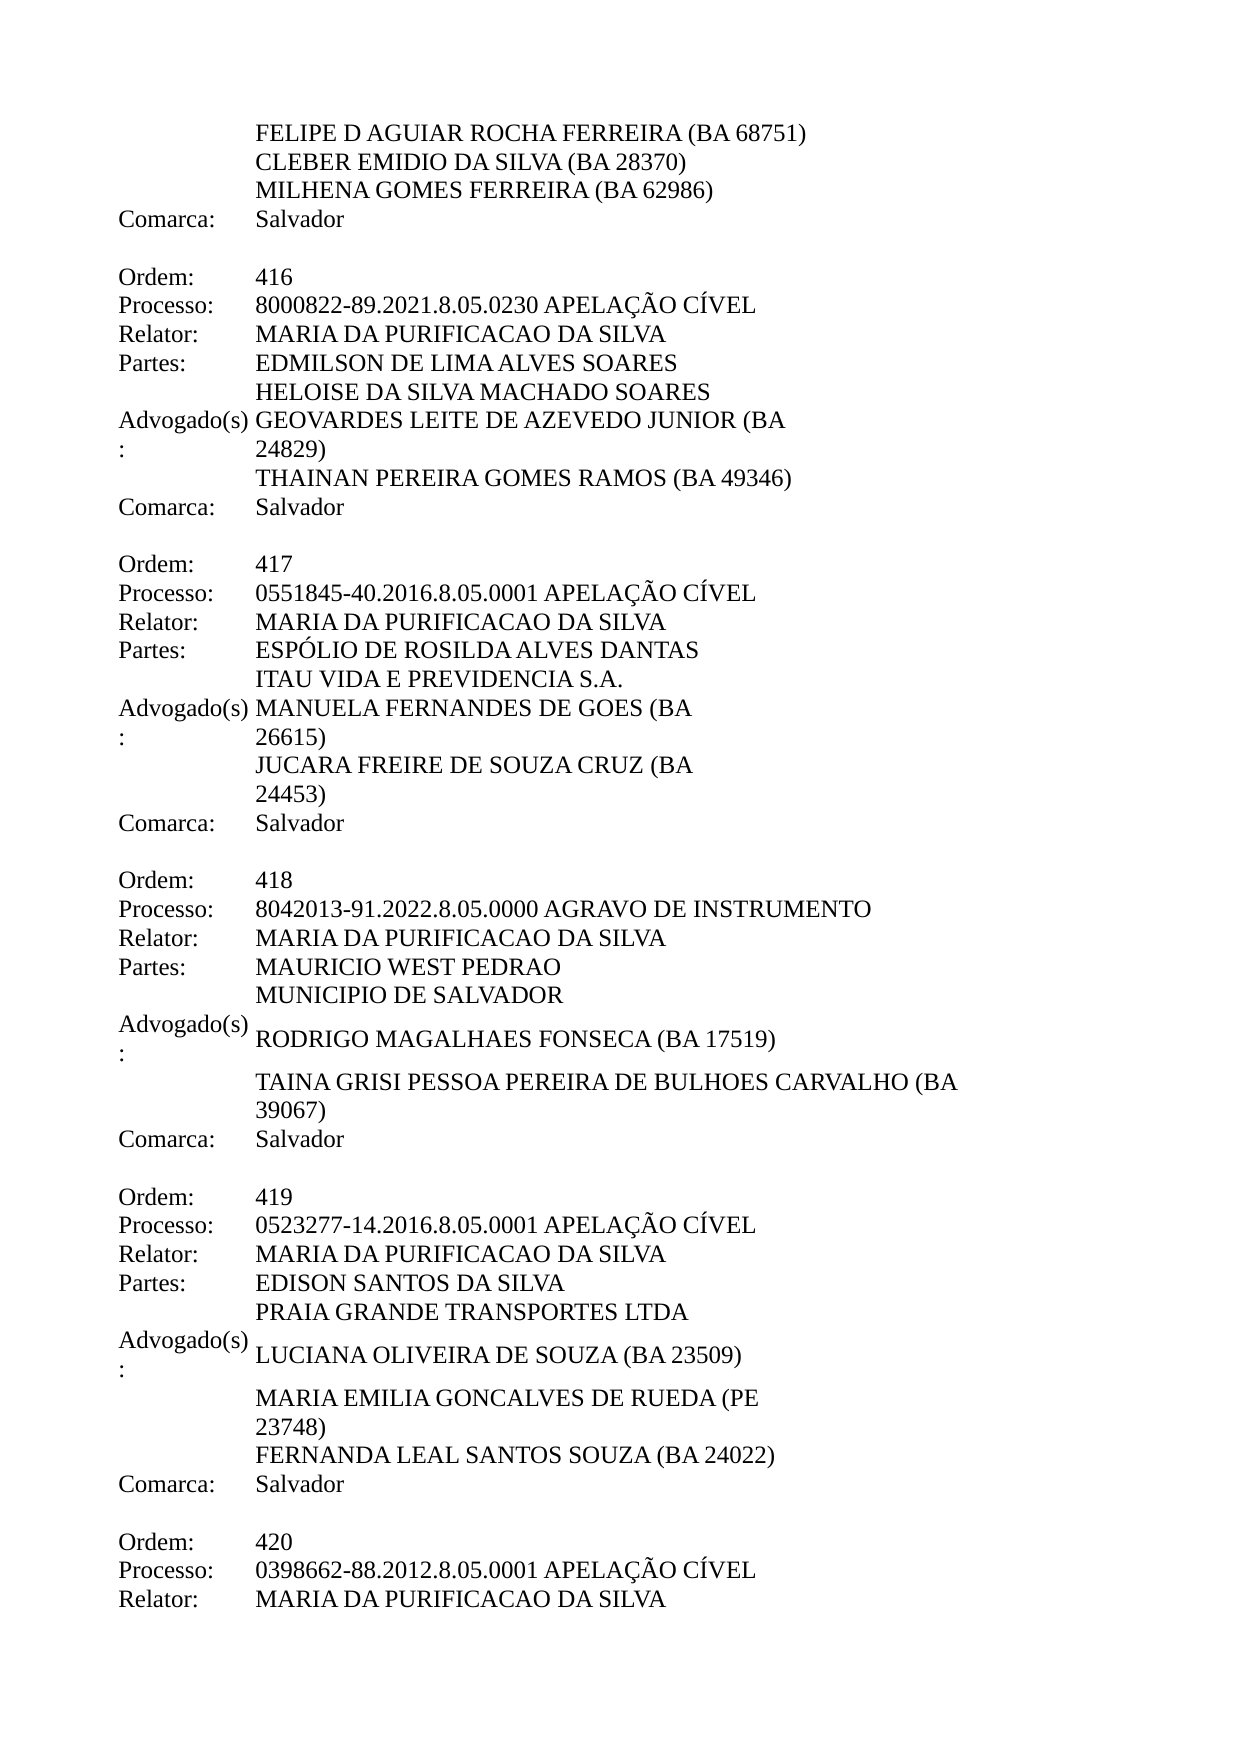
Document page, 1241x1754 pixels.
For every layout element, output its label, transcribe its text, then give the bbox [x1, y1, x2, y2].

table_cell Processo: [118, 291, 255, 319]
table_cell Partes: [118, 1268, 255, 1297]
table_cell CLEBER EMIDIO DA SILVA (BA 28370) [255, 147, 871, 176]
table_cell [118, 1067, 255, 1124]
table_cell PRAIA GRANDE TRANSPORTES LTDA [255, 1297, 833, 1326]
table_cell Salvador [255, 808, 766, 837]
table_cell Relator: [118, 319, 255, 348]
table_cell MARIA EMILIA GONCALVES DE RUEDA (PE 23748) [255, 1383, 833, 1441]
table_header Ordem: [118, 1182, 255, 1211]
table_cell 0551845-40.2016.8.05.0001 APELAÇÃO CÍVEL [255, 578, 766, 607]
table_cell RODRIGO MAGALHAES FONSECA (BA 17519) [255, 1009, 1031, 1067]
table_header Ordem: [118, 866, 255, 894]
table_cell ITAU VIDA E PREVIDENCIA S.A. [255, 664, 766, 693]
table_cell Advogado(s): [118, 1009, 255, 1067]
table_header Ordem: [118, 549, 255, 578]
table_cell [118, 664, 255, 693]
table_cell MARIA DA PURIFICACAO DA SILVA [255, 923, 1031, 952]
table_cell Advogado(s): [118, 1326, 255, 1383]
table_header Ordem: [118, 262, 255, 291]
table_cell Processo: [118, 894, 255, 923]
table_cell Processo: [118, 578, 255, 607]
table_cell ESPÓLIO DE ROSILDA ALVES DANTAS [255, 636, 766, 664]
table_cell Advogado(s): [118, 406, 255, 463]
table_cell [118, 1297, 255, 1326]
table_cell [118, 147, 255, 176]
table_header 420 [255, 1527, 902, 1556]
table_cell Relator: [118, 607, 255, 636]
table_cell Comarca: [118, 1469, 255, 1498]
table_cell [118, 1441, 255, 1469]
table_cell Comarca: [118, 808, 255, 837]
table_cell Partes: [118, 636, 255, 664]
table_cell MILHENA GOMES FERREIRA (BA 62986) [255, 176, 871, 204]
table_cell 8000822-89.2021.8.05.0230 APELAÇÃO CÍVEL [255, 291, 859, 319]
table_cell 0398662-88.2012.8.05.0001 APELAÇÃO CÍVEL [255, 1556, 902, 1584]
table_cell Comarca: [118, 492, 255, 521]
table_cell Relator: [118, 1239, 255, 1268]
table_cell [118, 377, 255, 406]
table_cell MARIA DA PURIFICACAO DA SILVA [255, 319, 859, 348]
table_cell MARIA DA PURIFICACAO DA SILVA [255, 607, 766, 636]
table_cell EDMILSON DE LIMA ALVES SOARES [255, 348, 859, 377]
table_cell Salvador [255, 1469, 833, 1498]
table_cell FELIPE D AGUIAR ROCHA FERREIRA (BA 68751) [255, 118, 871, 147]
table_cell Comarca: [118, 204, 255, 233]
table_cell Relator: [118, 1584, 255, 1613]
table_cell MAURICIO WEST PEDRAO [255, 952, 1031, 981]
table_cell Advogado(s): [118, 693, 255, 751]
table_cell Processo: [118, 1556, 255, 1584]
table_cell MANUELA FERNANDES DE GOES (BA 26615) [255, 693, 766, 751]
table_cell [118, 1383, 255, 1441]
table_cell THAINAN PEREIRA GOMES RAMOS (BA 49346) [255, 463, 859, 492]
table_cell Processo: [118, 1211, 255, 1239]
table_cell [118, 118, 255, 147]
table_cell [118, 463, 255, 492]
table_cell Salvador [255, 204, 871, 233]
table_header 418 [255, 866, 1031, 894]
table_cell LUCIANA OLIVEIRA DE SOUZA (BA 23509) [255, 1326, 833, 1383]
table_cell Salvador [255, 1124, 1031, 1153]
table_cell FERNANDA LEAL SANTOS SOUZA (BA 24022) [255, 1441, 833, 1469]
table_cell Comarca: [118, 1124, 255, 1153]
table_cell Partes: [118, 348, 255, 377]
table_cell 8042013-91.2022.8.05.0000 AGRAVO DE INSTRUMENTO [255, 894, 1031, 923]
table_cell MARIA DA PURIFICACAO DA SILVA [255, 1584, 902, 1613]
table_cell TAINA GRISI PESSOA PEREIRA DE BULHOES CARVALHO (BA 39067) [255, 1067, 1031, 1124]
table_cell [118, 981, 255, 1009]
table_cell 0523277-14.2016.8.05.0001 APELAÇÃO CÍVEL [255, 1211, 833, 1239]
table_cell HELOISE DA SILVA MACHADO SOARES [255, 377, 859, 406]
table_header 419 [255, 1182, 833, 1211]
table_cell Partes: [118, 952, 255, 981]
table_header 417 [255, 549, 766, 578]
table_header Ordem: [118, 1527, 255, 1556]
table_cell Relator: [118, 923, 255, 952]
table_cell [118, 751, 255, 808]
table_header 416 [255, 262, 859, 291]
table_cell [118, 176, 255, 204]
table_cell MUNICIPIO DE SALVADOR [255, 981, 1031, 1009]
table_cell EDISON SANTOS DA SILVA [255, 1268, 833, 1297]
table_cell MARIA DA PURIFICACAO DA SILVA [255, 1239, 833, 1268]
table_cell Salvador [255, 492, 859, 521]
table_cell JUCARA FREIRE DE SOUZA CRUZ (BA 24453) [255, 751, 766, 808]
table_cell GEOVARDES LEITE DE AZEVEDO JUNIOR (BA 24829) [255, 406, 859, 463]
